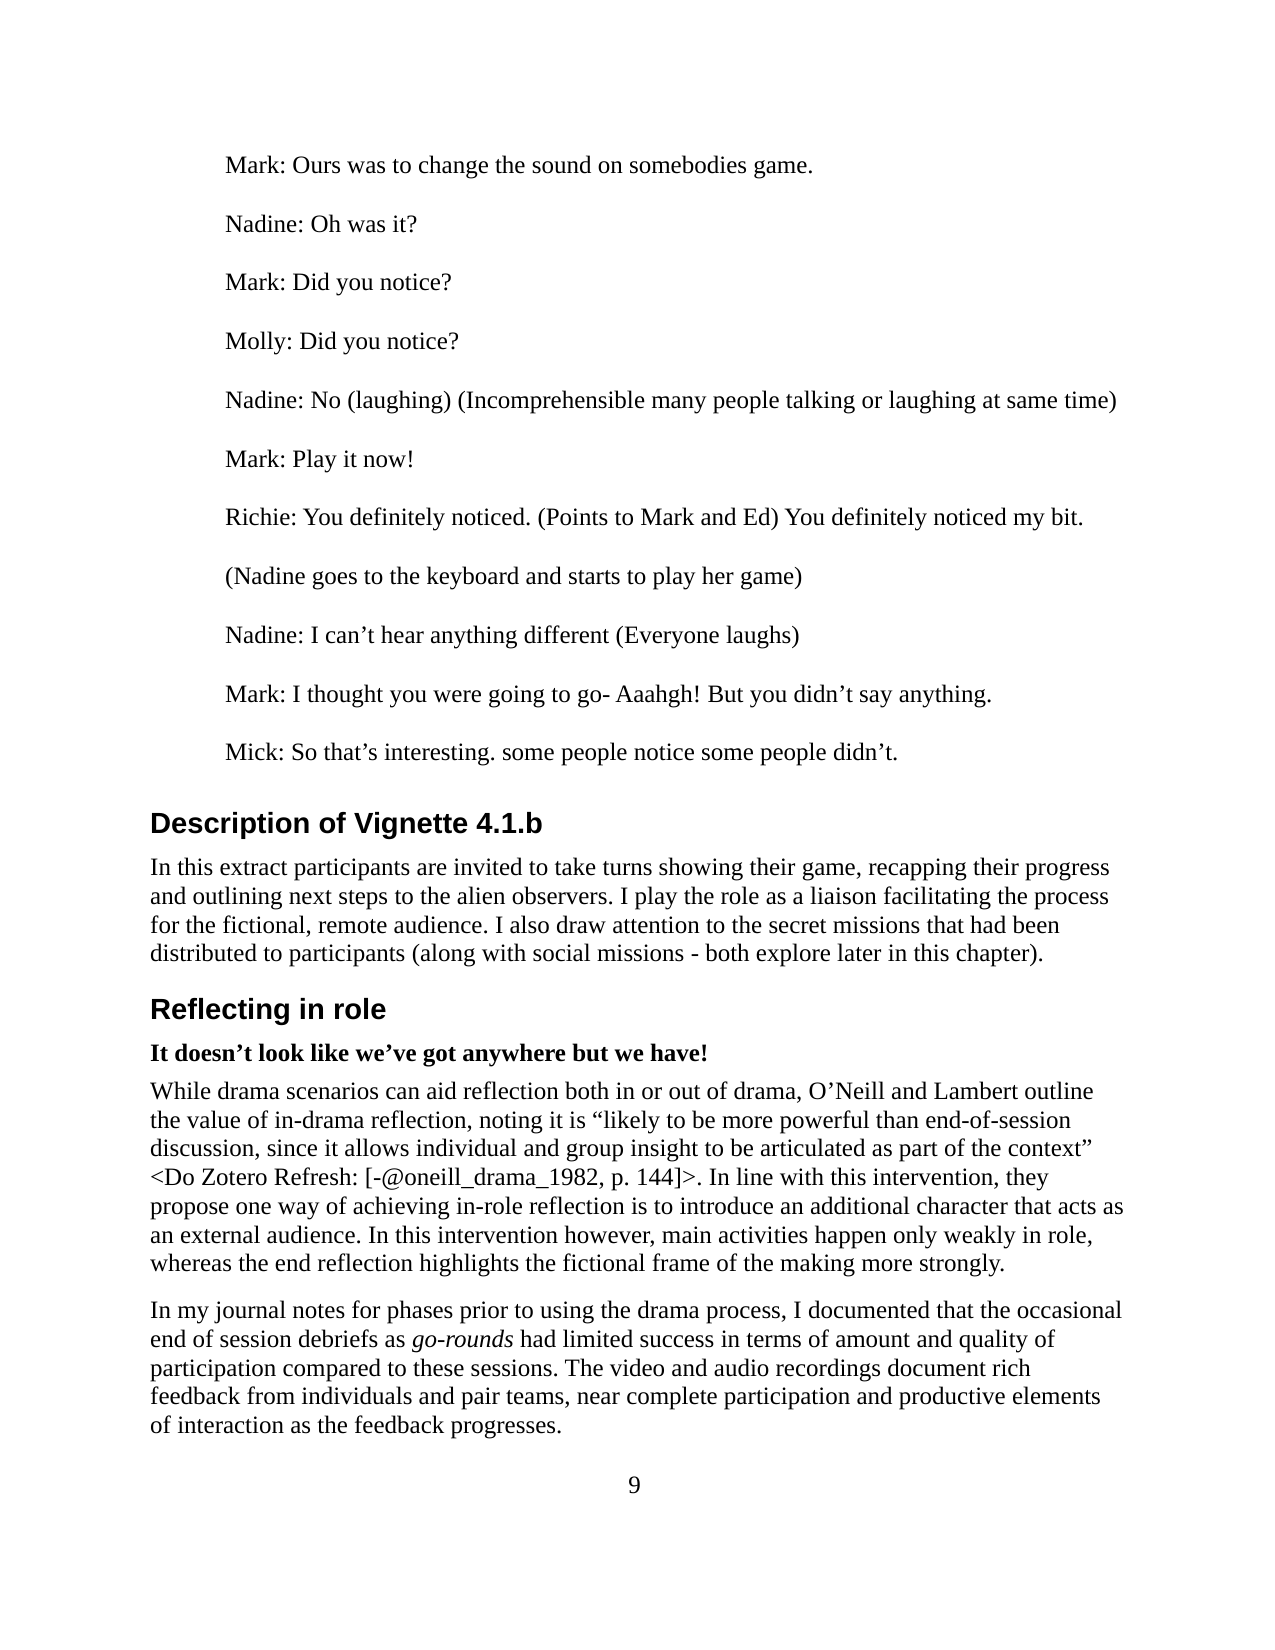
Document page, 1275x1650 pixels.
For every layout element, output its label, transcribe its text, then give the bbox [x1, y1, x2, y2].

text It doesn’t look like we’ve got anywhere but we have! [150, 1038, 1125, 1067]
text In this extract participants are invited to take turns showing their game, recapping their progress and outlining next steps to the alien observers. I play the role as a liaison facilitating the process for the fictional, remote audience. I also draw attention to the secret missions that had been distributed to participants (along with social missions - both explore later in this chapter). [150, 852, 1125, 967]
text Mick: So that’s interesting. some people notice some people didn’t. [225, 737, 1125, 766]
subtitle Reflecting in role [150, 992, 1125, 1026]
text Mark: Did you notice? [225, 267, 1125, 296]
text Mark: Play it now! [225, 444, 1125, 472]
text While drama scenarios can aid reflection both in or out of drama, O’Neill and Lambert outline the value of in-drama reflection, noting it is “likely to be more powerful than end-of-session discussion, since it allows individual and group insight to be articulated as part of the context” <Do Zotero Refresh: [-@oneill_drama_1982, p. 144]>. In line with this intervention, they propose one way of achieving in-role reflection is to introduce an additional character that acts as an external audience. In this intervention however, main activities happen only weakly in role, whereas the end reflection highlights the fictional frame of the making more strongly. [150, 1076, 1125, 1277]
text Nadine: Oh was it? [225, 209, 1125, 237]
text Nadine: I can’t hear anything different (Everyone laughs) [225, 620, 1125, 649]
text In my journal notes for phases prior to using the drama process, I documented that the occasional end of session debriefs as go-rounds had limited success in terms of amount and quality of participation compared to these sessions. The video and audio recordings document rich feedback from individuals and pair teams, near complete participation and productive elements of interaction as the feedback progresses. [150, 1295, 1125, 1439]
text Nadine: No (laughing) (Incomprehensible many people talking or laughing at same time) [225, 385, 1125, 414]
text Richie: You definitely noticed. (Points to Mark and Ed) You definitely noticed my bit. [225, 502, 1125, 531]
text Mark: Ours was to change the sound on somebodies game. [225, 150, 1125, 179]
text (Nadine goes to the keyboard and starts to play her game) [225, 561, 1125, 590]
text Mark: I thought you were going to go- Aaahgh! But you didn’t say anything. [225, 679, 1125, 707]
subtitle Description of Vignette 4.1.b [150, 806, 1125, 840]
text Molly: Did you notice? [225, 326, 1125, 355]
